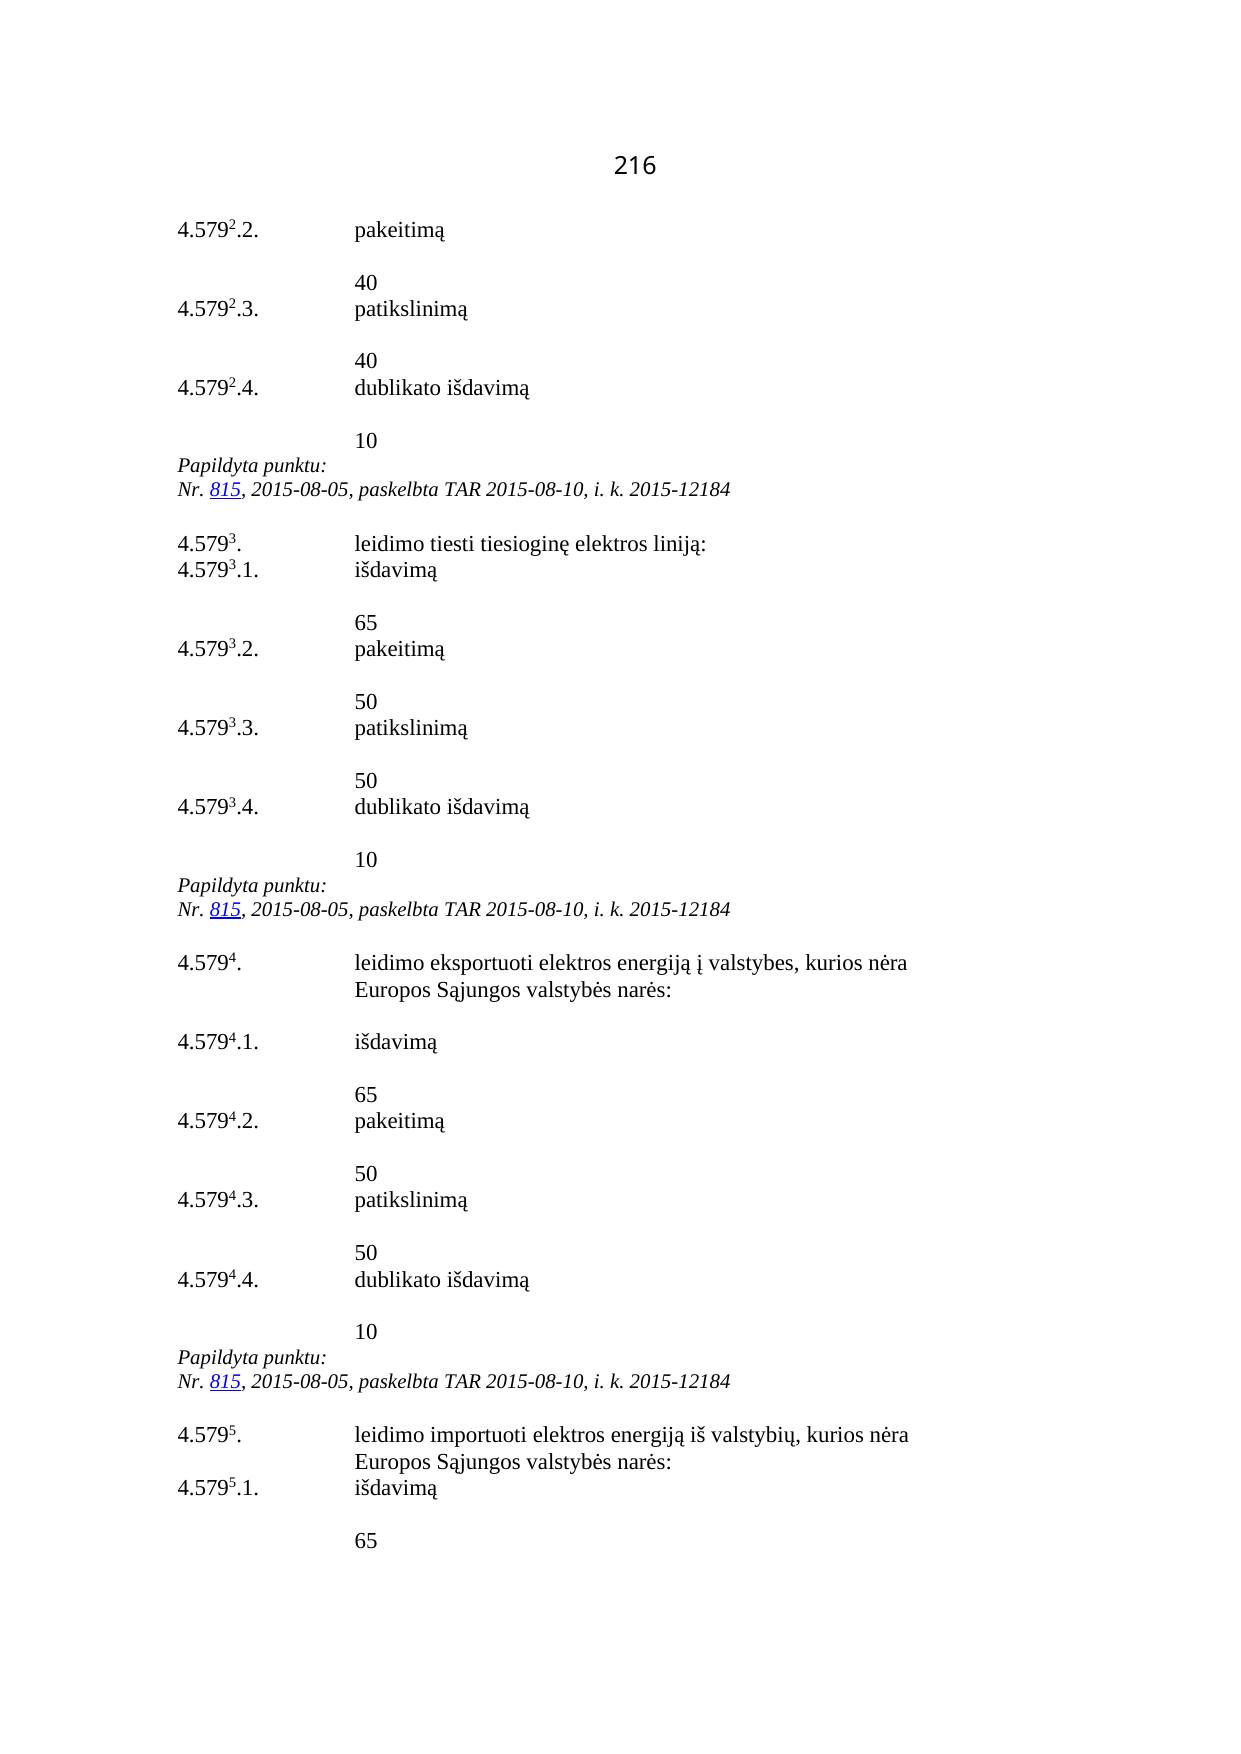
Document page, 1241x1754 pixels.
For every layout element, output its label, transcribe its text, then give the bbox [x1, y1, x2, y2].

text 4.5794.4. dublikato išdavimą 10 [177, 1266, 945, 1345]
text 4.5793. leidimo tiesti tiesioginę elektros liniją: [177, 530, 945, 556]
text 4.5793.3. patikslinimą 50 [177, 714, 945, 793]
text 4.5793.1. išdavimą 65 [177, 556, 945, 635]
text 4.5792.3. patikslinimą 40 [177, 295, 945, 374]
text Nr. 815, 2015-08-05, paskelbta TAR 2015-08-10, i. k. 2015-12184 [177, 897, 1093, 921]
text 4.5792.4. dublikato išdavimą 10 [177, 374, 945, 453]
text Papildyta punktu: [177, 453, 1093, 477]
text Nr. 815, 2015-08-05, paskelbta TAR 2015-08-10, i. k. 2015-12184 [177, 477, 1093, 501]
text 4.5793.4. dublikato išdavimą 10 [177, 793, 945, 872]
text Europos Sąjungos valstybės narės: [354, 976, 945, 1028]
text 4.5795.1. išdavimą 65 [177, 1474, 945, 1553]
text 4.5793.2. pakeitimą 50 [177, 635, 945, 714]
text 4.5794.2. pakeitimą 50 [177, 1107, 945, 1187]
text 4.5795. leidimo importuoti elektros energiją iš valstybių, kurios nėra [177, 1422, 945, 1448]
text Papildyta punktu: [177, 872, 1093, 897]
text Nr. 815, 2015-08-05, paskelbta TAR 2015-08-10, i. k. 2015-12184 [177, 1369, 1093, 1393]
text Papildyta punktu: [177, 1345, 1093, 1369]
text 4.5794.3. patikslinimą 50 [177, 1187, 945, 1266]
text 4.5792.2. pakeitimą 40 [177, 216, 945, 295]
text 4.5794.1. išdavimą 65 [177, 1028, 945, 1107]
text 4.5794. leidimo eksportuoti elektros energiją į valstybes, kurios nėra [177, 949, 945, 976]
text Europos Sąjungos valstybės narės: [354, 1448, 945, 1474]
